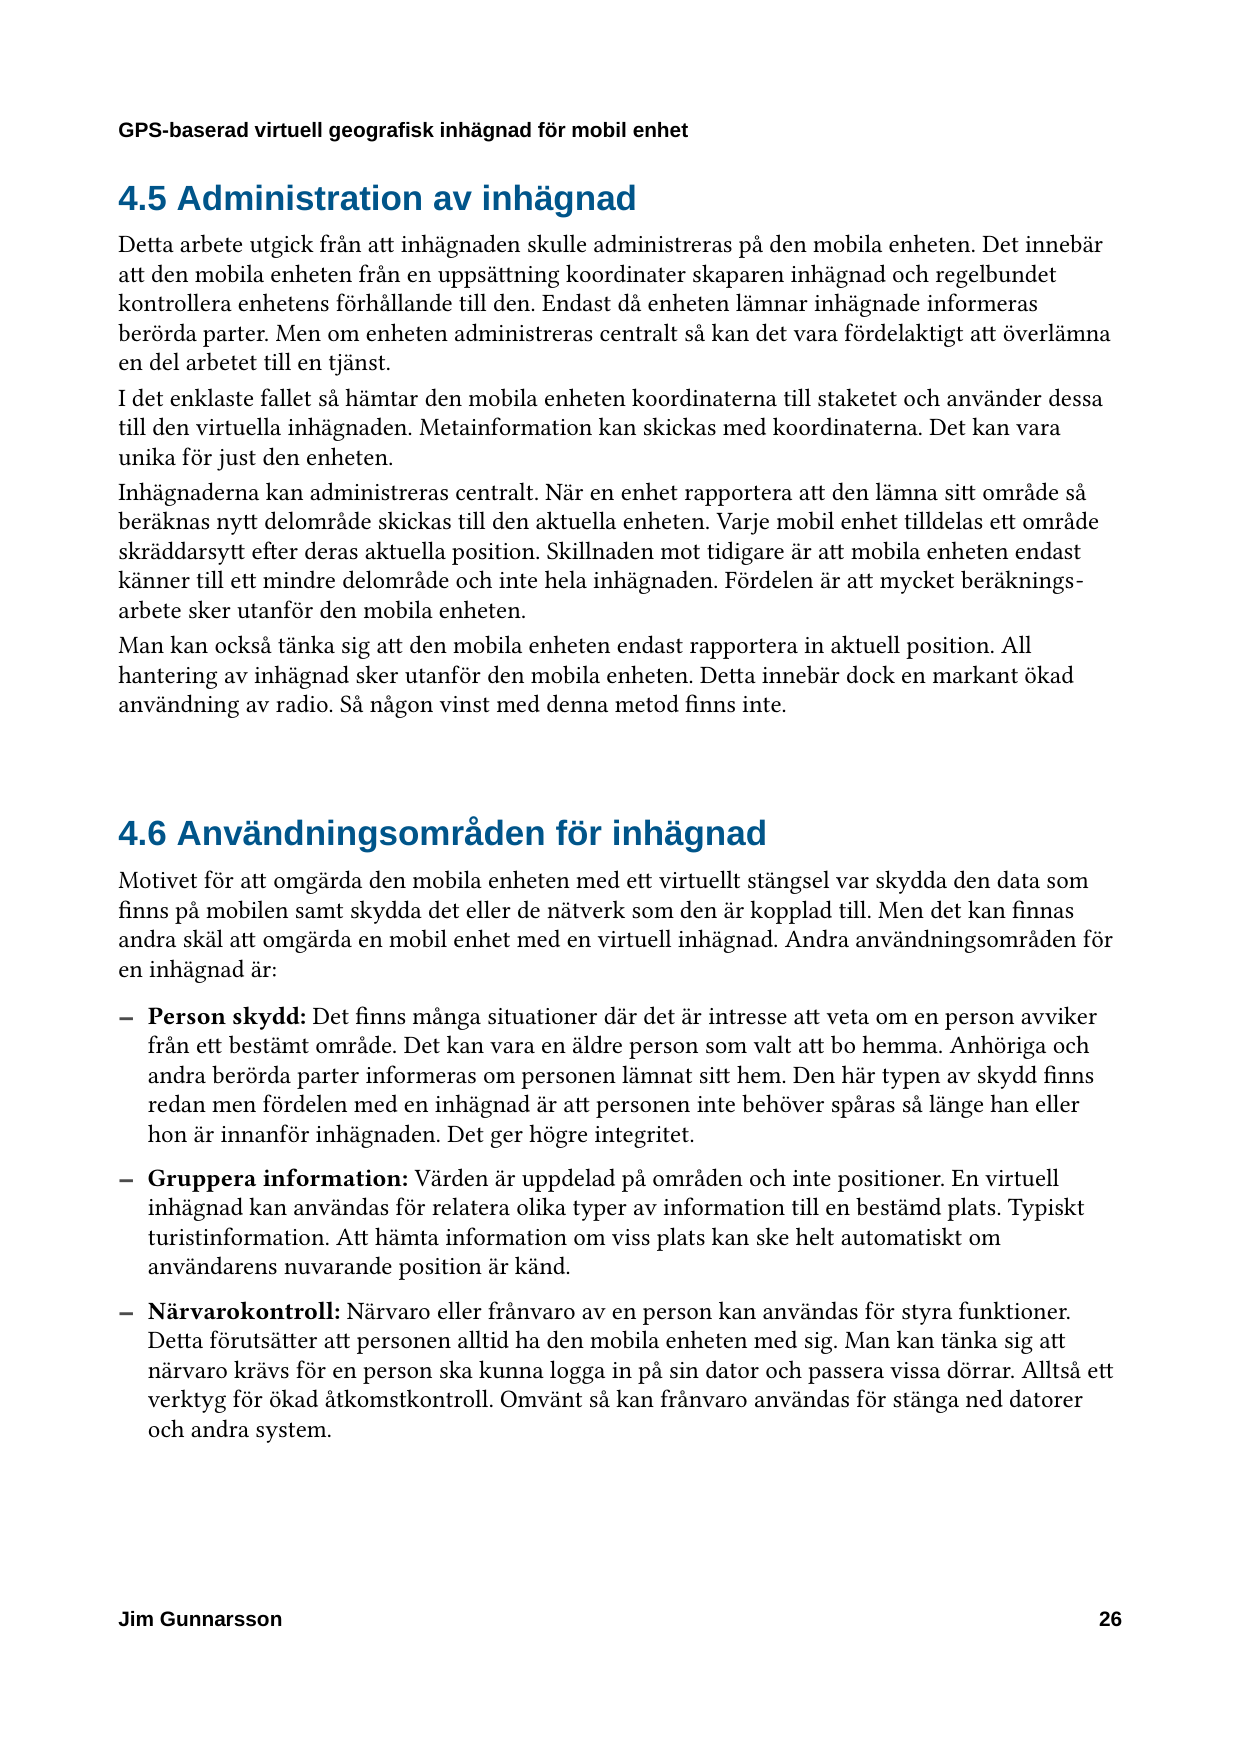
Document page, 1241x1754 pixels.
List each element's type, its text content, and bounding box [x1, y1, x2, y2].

list Person skydd: Det finns många situationer där det är intresse att veta om en person avviker från ett bestämt område. Det kan vara en äldre person som valt att bo hemma. Anhöriga och andra berörda parter informeras om personen lämnat sitt hem. Den här typen av skydd finns redan men fördelen med en inhägnad är att personen inte behöver spåras så länge han eller hon är innanför inhägnaden. Det ger högre integritet. [118, 1001, 1122, 1148]
text Inhägnaderna kan administreras centralt. När en enhet rapportera att den lämna sitt område så beräknas nytt delområde skickas till den aktuella enheten. Varje mobil enhet tilldelas ett område skräddarsytt efter deras aktuella position. Skillnaden mot tidigare är att mobila enheten endast känner till ett mindre delområde och inte hela inhägnaden. Fördelen är att mycket beräknings­arbete sker utanför den mobila enheten. [118, 477, 1122, 624]
subtitle Administration av inhägnad [118, 177, 1122, 217]
text I det enklaste fallet så hämtar den mobila enheten koordinaterna till staketet och använder dessa till den virtuella inhägnaden. Metainformation kan skickas med koordinaterna. Det kan vara unika för just den enheten. [118, 382, 1122, 471]
subtitle Användningsområden för inhägnad [118, 813, 1122, 853]
list Närvarokontroll: Närvaro eller frånvaro av en person kan användas för styra funktioner. Detta förutsätter att personen alltid ha den mobila enheten med sig. Man kan tänka sig att närvaro krävs för en person ska kunna logga in på sin dator och passera vissa dörrar. Alltså ett verktyg för ökad åtkomstkontroll. Omvänt så kan frånvaro användas för stänga ned datorer och andra system. [118, 1296, 1122, 1443]
list Gruppera information: Värden är uppdelad på områden och inte positioner. En virtuell inhägnad kan användas för relatera olika typer av information till en bestämd plats. Typiskt turistinformation. Att hämta information om viss plats kan ske helt automatiskt om användarens nuvarande position är känd. [118, 1163, 1122, 1281]
text Detta arbete utgick från att inhägnaden skulle administreras på den mobila enheten. Det innebär att den mobila enheten från en uppsättning koordinater skaparen inhägnad och regelbundet kontrollera enhetens förhållande till den. Endast då enheten lämnar inhägnade informeras berörda parter. Men om enheten administreras centralt så kan det vara fördelaktigt att överlämna en del arbetet till en tjänst. [118, 229, 1122, 376]
text Motivet för att omgärda den mobila enheten med ett virtuellt stängsel var skydda den data som finns på mobilen samt skydda det eller de nätverk som den är kopplad till. Men det kan finnas andra skäl att omgärda en mobil enhet med en virtuell inhägnad. Andra användningsområden för en inhägnad är: [118, 865, 1122, 983]
text Man kan också tänka sig att den mobila enheten endast rapportera in aktuell position. All hantering av inhägnad sker utanför den mobila enheten. Detta innebär dock en markant ökad användning av radio. Så någon vinst med denna metod finns inte. [118, 630, 1122, 718]
